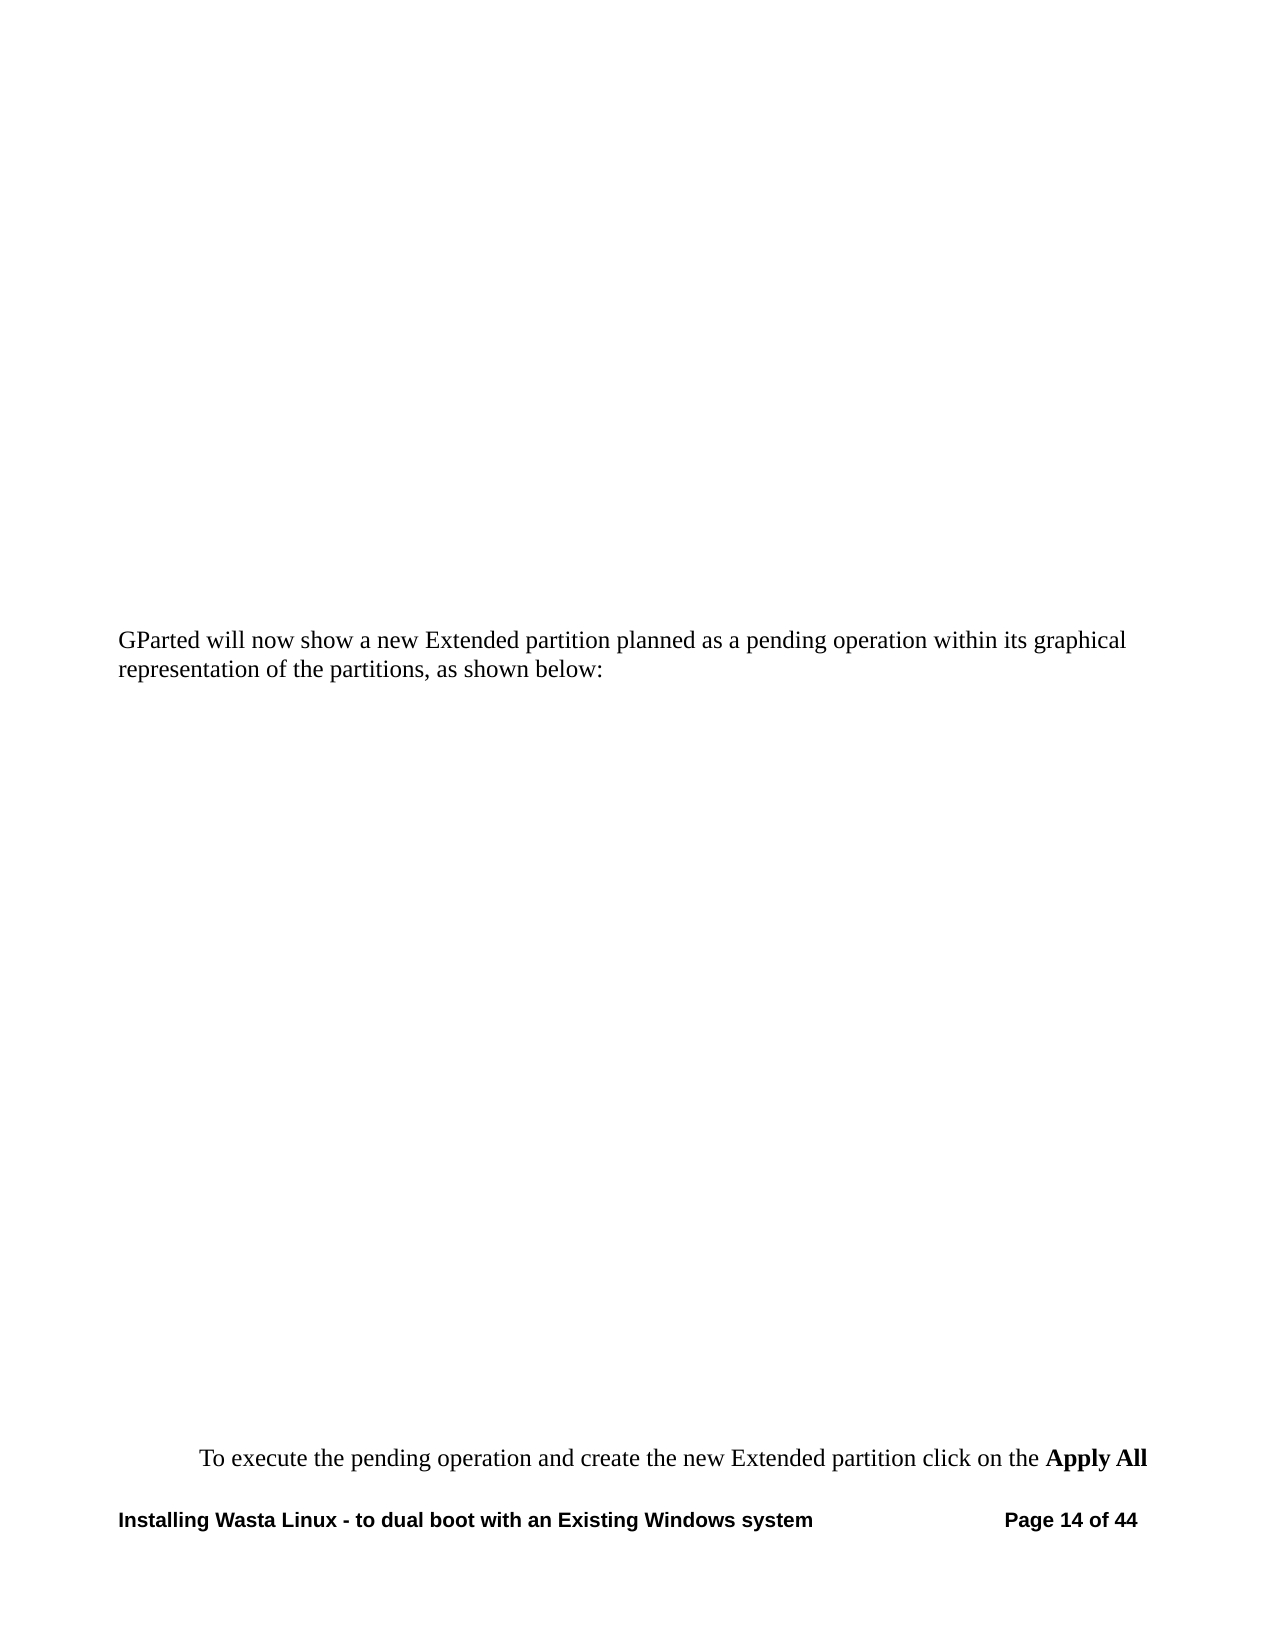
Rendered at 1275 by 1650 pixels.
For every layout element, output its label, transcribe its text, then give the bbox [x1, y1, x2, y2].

text GParted will now show a new Extended partition planned as a pending operation within its graphical representation of the partitions, as shown below: [118, 625, 1157, 682]
text To execute the pending operation and create the new Extended partition click on the Apply All [118, 1443, 1157, 1472]
